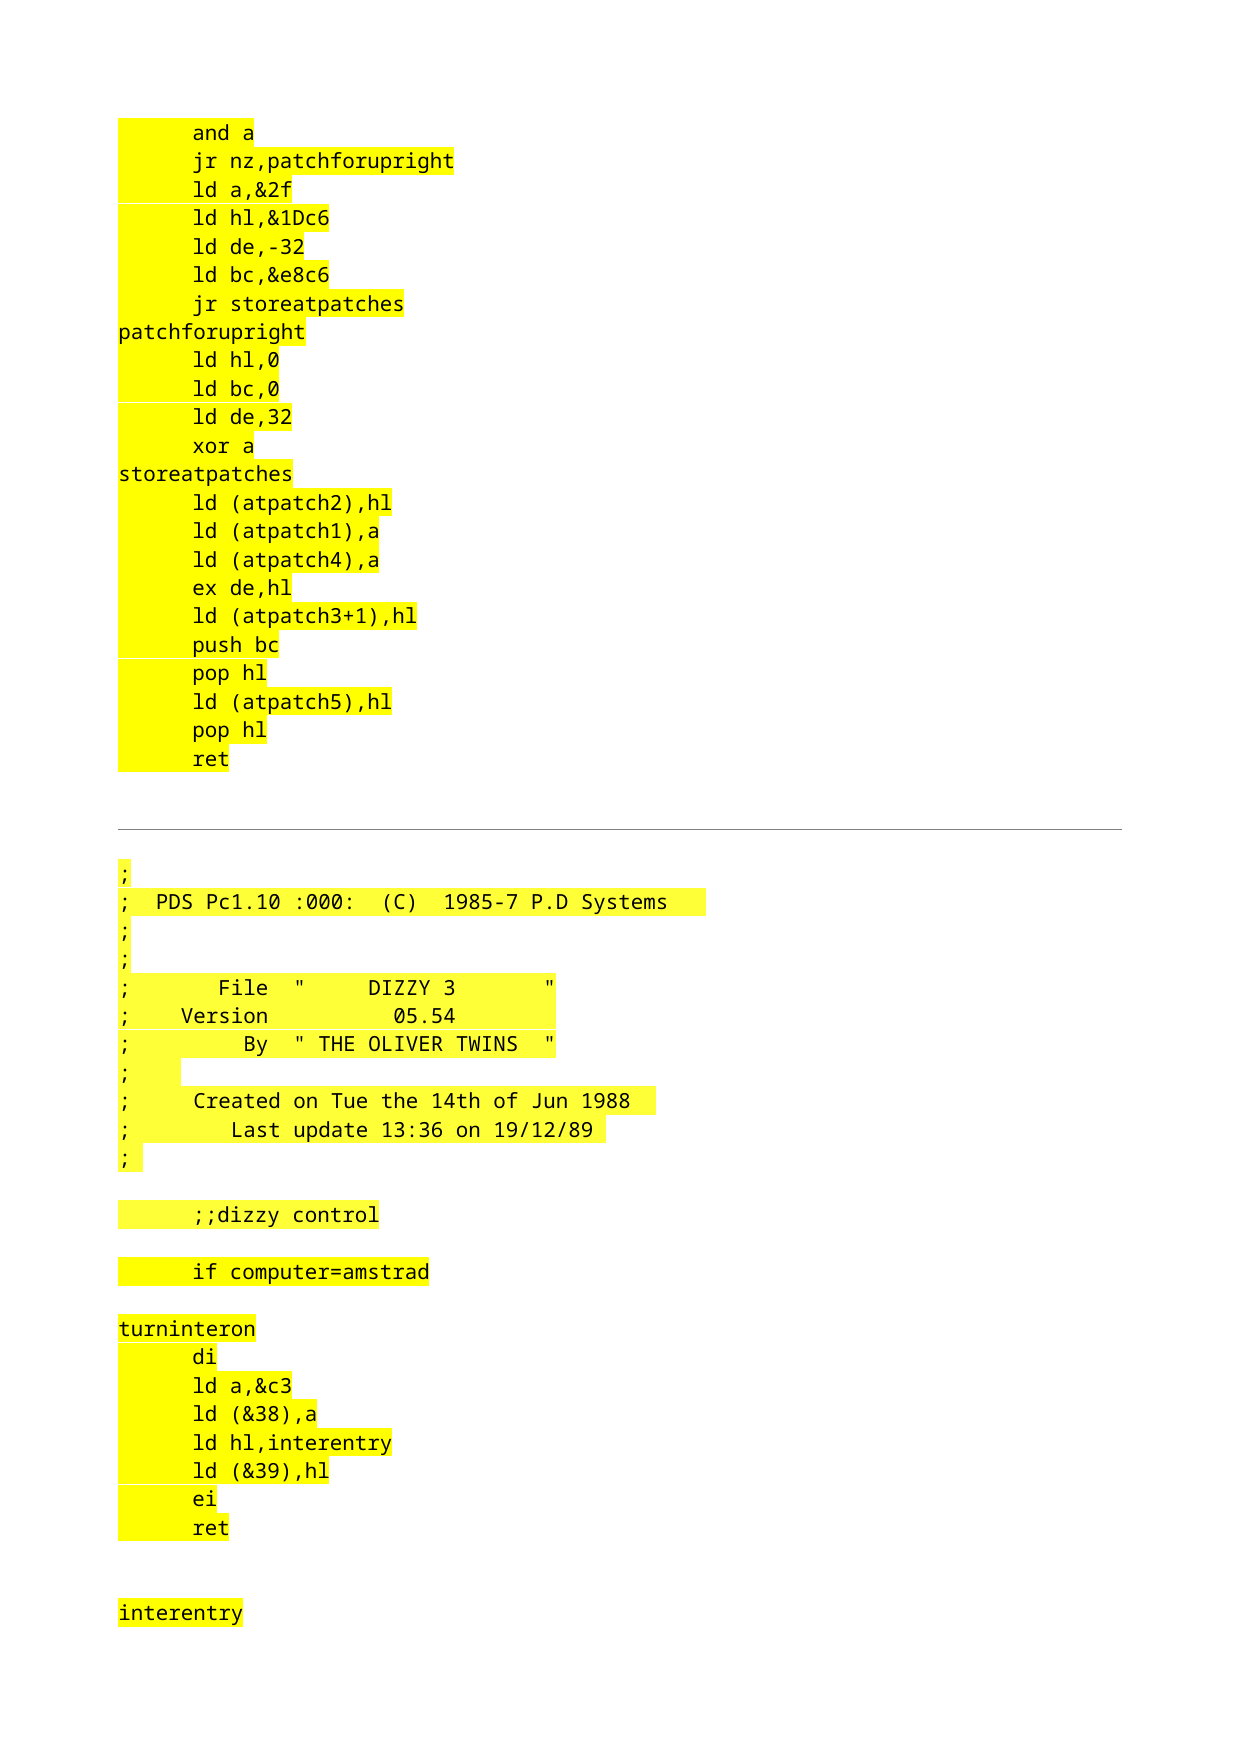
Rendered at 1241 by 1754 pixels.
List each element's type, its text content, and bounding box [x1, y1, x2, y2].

text di [118, 1342, 1122, 1371]
text ; Version 05.54 [118, 1001, 1122, 1029]
text and a [118, 118, 1122, 147]
text ld a,&c3 [118, 1371, 1122, 1399]
text interentry [118, 1598, 1122, 1627]
text ld (atpatch2),hl [118, 488, 1122, 516]
text ld hl,interentry [118, 1428, 1122, 1456]
text ;;dizzy control [118, 1200, 1122, 1229]
text xor a [118, 431, 1122, 459]
text ; [118, 1143, 1122, 1172]
text ld (atpatch3+1),hl [118, 602, 1122, 630]
text ld (atpatch1),a [118, 516, 1122, 545]
text ; Last update 13:36 on 19/12/89 [118, 1115, 1122, 1143]
text ; [118, 944, 1122, 973]
text ld hl,0 [118, 346, 1122, 374]
text ex de,hl [118, 573, 1122, 602]
text turninteron [118, 1314, 1122, 1342]
text ; Created on Tue the 14th of Jun 1988 [118, 1086, 1122, 1115]
text ld (atpatch5),hl [118, 687, 1122, 715]
text ld bc,0 [118, 374, 1122, 402]
text pop hl [118, 658, 1122, 687]
text storeatpatches [118, 459, 1122, 488]
text ; File " DIZZY 3 " [118, 973, 1122, 1001]
text ld a,&2f [118, 175, 1122, 203]
text ld (&39),hl [118, 1456, 1122, 1484]
text ret [118, 1513, 1122, 1541]
text ; [118, 1058, 1122, 1086]
text push bc [118, 630, 1122, 658]
text jr nz,patchforupright [118, 147, 1122, 175]
text ; PDS Pc1.10 :000: (C) 1985-7 P.D Systems [118, 887, 1122, 916]
text ; [118, 916, 1122, 944]
text if computer=amstrad [118, 1257, 1122, 1286]
text ld de,32 [118, 402, 1122, 431]
text patchforupright [118, 317, 1122, 346]
text ld (atpatch4),a [118, 545, 1122, 573]
text ret [118, 744, 1122, 772]
text ; By " THE OLIVER TWINS " [118, 1029, 1122, 1058]
text ei [118, 1484, 1122, 1513]
text pop hl [118, 715, 1122, 744]
text ; [118, 859, 1122, 887]
text ld bc,&e8c6 [118, 260, 1122, 289]
text jr storeatpatches [118, 289, 1122, 317]
text ld hl,&1Dc6 [118, 203, 1122, 232]
text ld de,-32 [118, 232, 1122, 260]
text ld (&38),a [118, 1399, 1122, 1428]
